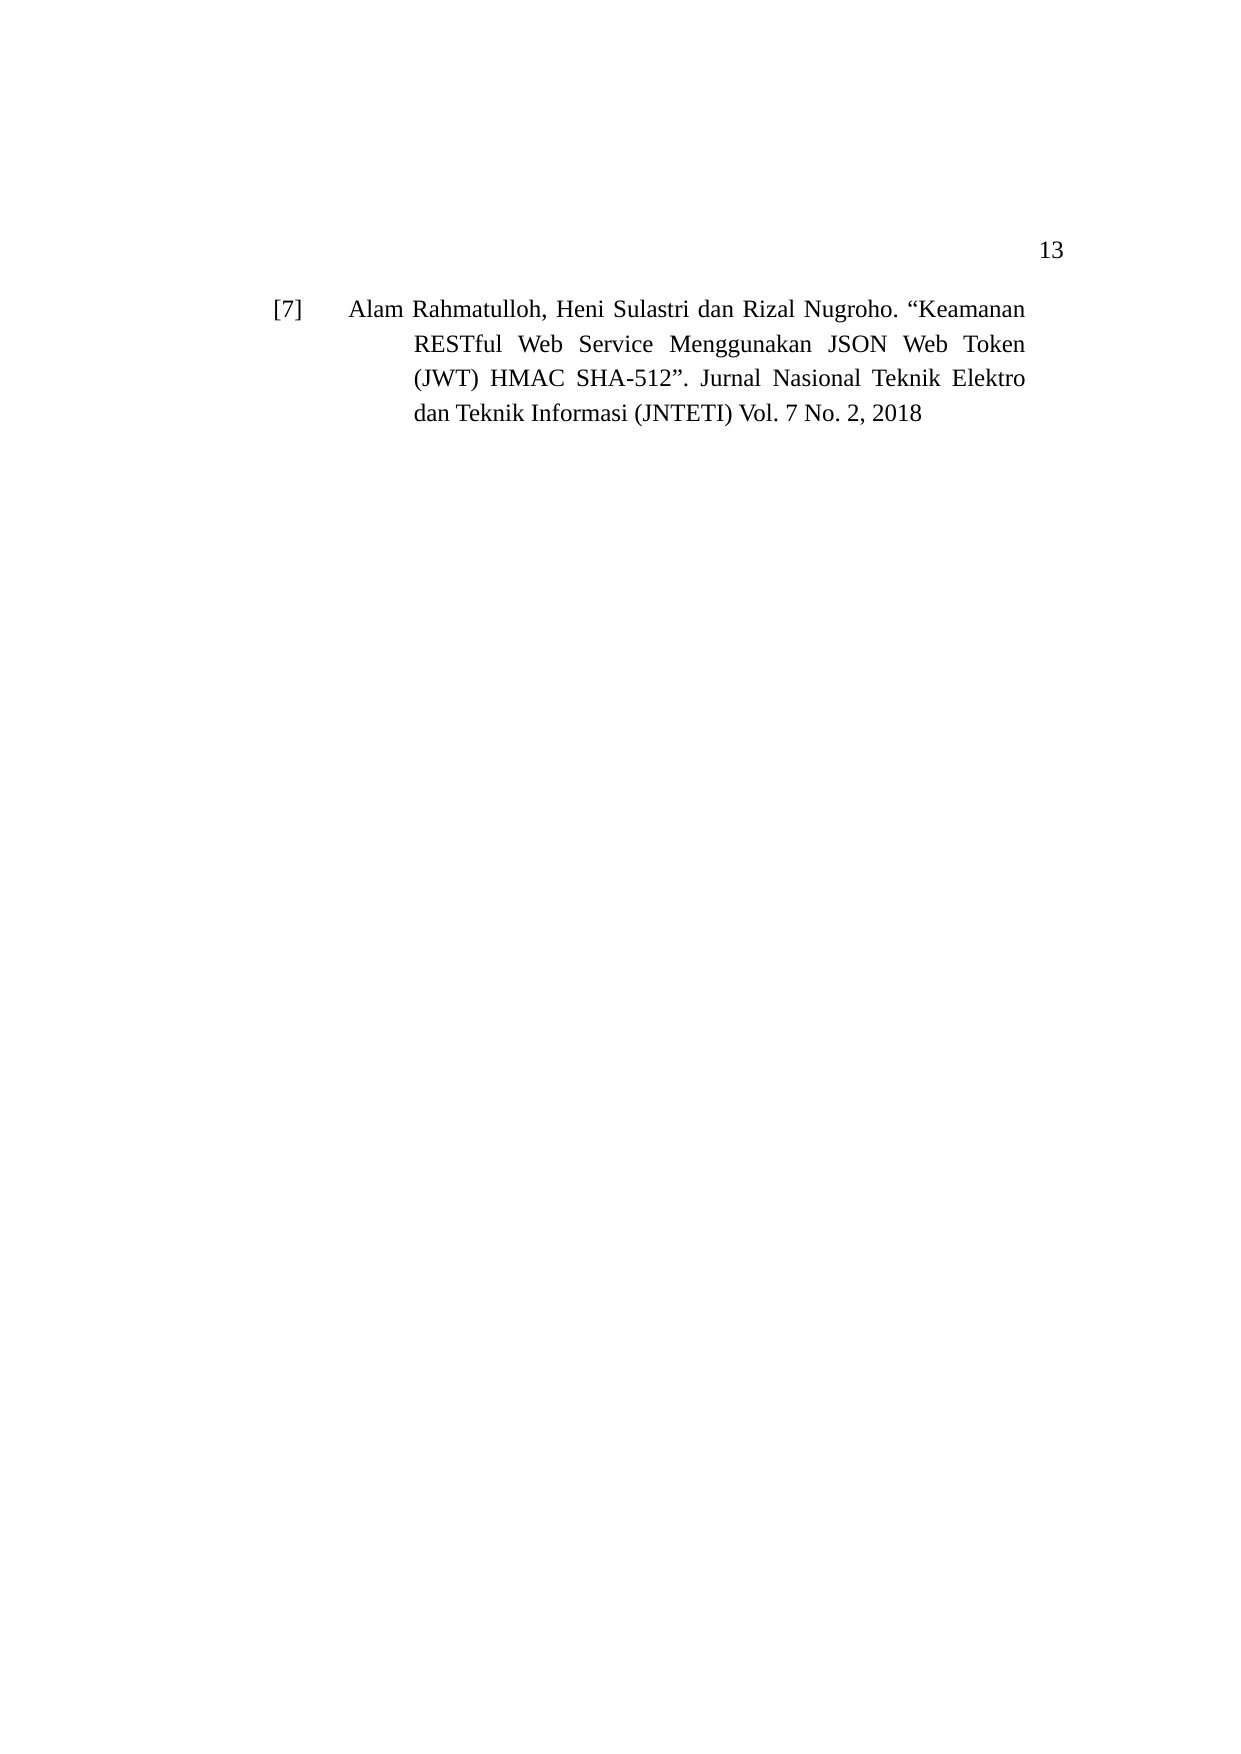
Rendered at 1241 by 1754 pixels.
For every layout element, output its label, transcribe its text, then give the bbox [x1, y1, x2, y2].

list Alam Rahmatulloh, Heni Sulastri dan Rizal Nugroho. “Keamanan RESTful Web Service Menggunakan JSON Web Token (JWT) HMAC SHA-512”. Jurnal Nasional Teknik Elektro dan Teknik Informasi (JNTETI) Vol. 7 No. 2, 2018 [273, 294, 1026, 426]
